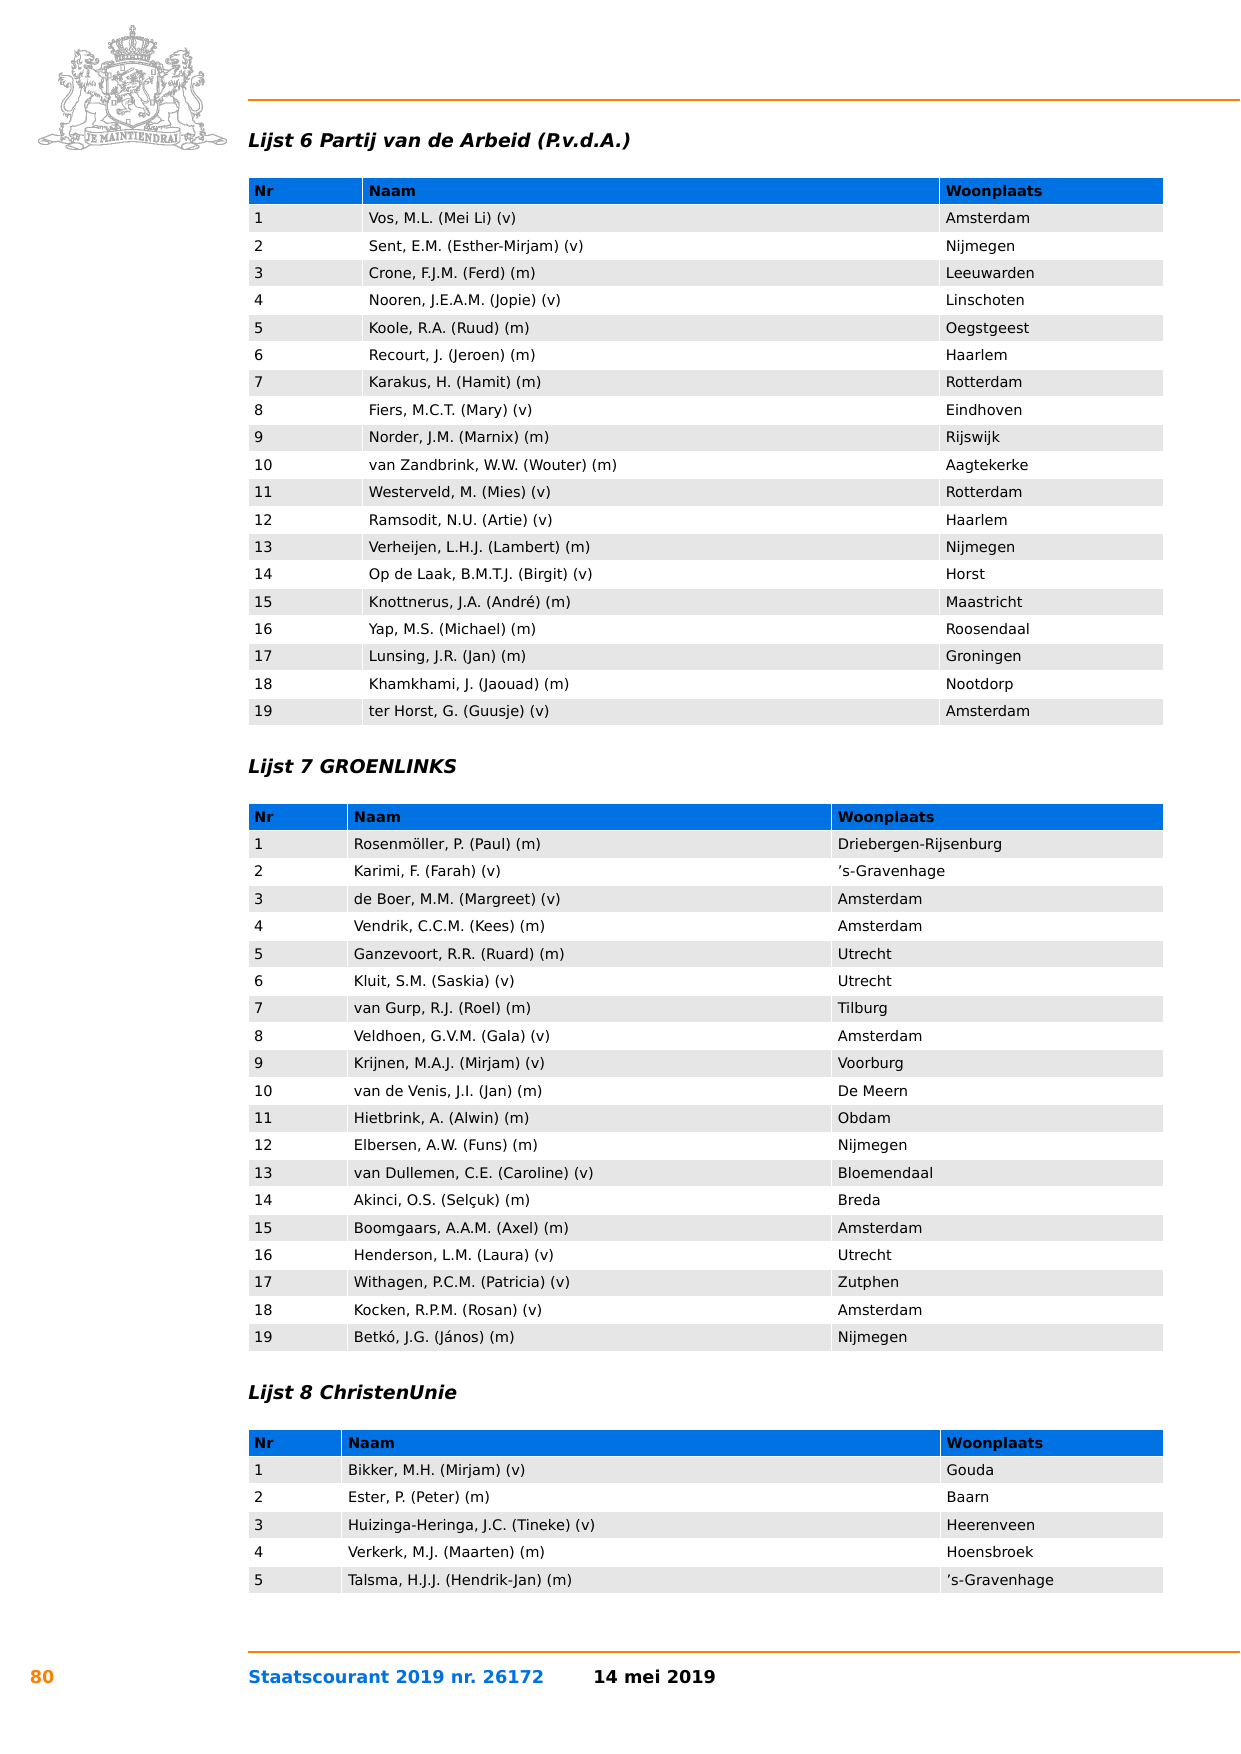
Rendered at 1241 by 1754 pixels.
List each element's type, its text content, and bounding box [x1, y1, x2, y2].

table_cell Amsterdam [832, 1297, 1163, 1323]
table_cell Ganzevoort, R.R. (Ruard) (m) [348, 941, 831, 967]
table_cell Vos, M.L. (Mei Li) (v) [363, 205, 939, 232]
table_cell Koole, R.A. (Ruud) (m) [363, 315, 939, 341]
table_cell ’s-Gravenhage [941, 1567, 1163, 1593]
table_cell 16 [249, 616, 362, 643]
table_cell 5 [249, 1567, 341, 1593]
table_cell Horst [940, 561, 1163, 588]
table_cell Haarlem [940, 342, 1163, 369]
table_header Nr [249, 1430, 341, 1456]
table_cell 12 [249, 507, 362, 533]
table_cell 19 [249, 1324, 347, 1351]
table_cell Knottnerus, J.A. (André) (m) [363, 589, 939, 615]
table_cell 1 [249, 1457, 341, 1483]
table_cell van Zandbrink, W.W. (Wouter) (m) [363, 452, 939, 478]
table_cell 6 [249, 968, 347, 994]
table_cell 11 [249, 479, 362, 506]
table_cell ter Horst, G. (Guusje) (v) [363, 699, 939, 725]
table_cell Obdam [832, 1105, 1163, 1132]
table_cell Utrecht [832, 941, 1163, 967]
table_cell Yap, M.S. (Michael) (m) [363, 616, 939, 643]
table_cell Gouda [941, 1457, 1163, 1483]
table_cell 17 [249, 1270, 347, 1296]
table_cell 1 [249, 205, 362, 232]
table_cell Amsterdam [832, 914, 1163, 940]
table_cell 12 [249, 1133, 347, 1159]
table_cell Westerveld, M. (Mies) (v) [363, 479, 939, 506]
table_cell 17 [249, 644, 362, 670]
table_cell Voorburg [832, 1050, 1163, 1077]
table_cell Krijnen, M.A.J. (Mirjam) (v) [348, 1050, 831, 1077]
table_cell Breda [832, 1188, 1163, 1214]
table_cell 14 [249, 1188, 347, 1214]
table_cell 11 [249, 1105, 347, 1132]
table_cell Karakus, H. (Hamit) (m) [363, 370, 939, 396]
table_cell ’s-Gravenhage [832, 859, 1163, 885]
table_header Naam [342, 1430, 940, 1456]
table_cell Khamkhami, J. (Jaouad) (m) [363, 671, 939, 697]
table_cell Maastricht [940, 589, 1163, 615]
table_cell 3 [249, 886, 347, 912]
table_header Naam [348, 804, 831, 830]
table_cell Elbersen, A.W. (Funs) (m) [348, 1133, 831, 1159]
table_cell Groningen [940, 644, 1163, 670]
subtitle Lijst 8 ChristenUnie [248, 1382, 1163, 1404]
table_cell Oegstgeest [940, 315, 1163, 341]
table_cell Eindhoven [940, 397, 1163, 423]
table_header Woonplaats [832, 804, 1163, 830]
table_cell Nijmegen [832, 1324, 1163, 1351]
table_cell Ester, P. (Peter) (m) [342, 1485, 940, 1511]
table_cell Betkó, J.G. (János) (m) [348, 1324, 831, 1351]
table_cell Rijswijk [940, 425, 1163, 451]
table_cell Heerenveen [941, 1512, 1163, 1538]
table_cell Henderson, L.M. (Laura) (v) [348, 1242, 831, 1268]
table_cell Kocken, R.P.M. (Rosan) (v) [348, 1297, 831, 1323]
table_cell 4 [249, 1539, 341, 1566]
table_cell 1 [249, 831, 347, 858]
table_cell Haarlem [940, 507, 1163, 533]
table_cell Amsterdam [832, 1023, 1163, 1049]
table_cell Huizinga-Heringa, J.C. (Tineke) (v) [342, 1512, 940, 1538]
table_cell Nijmegen [832, 1133, 1163, 1159]
table_cell Hietbrink, A. (Alwin) (m) [348, 1105, 831, 1132]
table_cell Rotterdam [940, 479, 1163, 506]
table_cell Vendrik, C.C.M. (Kees) (m) [348, 914, 831, 940]
picture [38, 25, 227, 150]
table_cell Amsterdam [832, 1215, 1163, 1241]
table_cell 2 [249, 859, 347, 885]
table_cell 7 [249, 370, 362, 396]
table_cell Linschoten [940, 288, 1163, 314]
table_cell Boomgaars, A.A.M. (Axel) (m) [348, 1215, 831, 1241]
table_cell Kluit, S.M. (Saskia) (v) [348, 968, 831, 994]
table_cell Amsterdam [940, 699, 1163, 725]
table_cell 4 [249, 914, 347, 940]
table_cell Bikker, M.H. (Mirjam) (v) [342, 1457, 940, 1483]
table_cell Roosendaal [940, 616, 1163, 643]
table_cell Zutphen [832, 1270, 1163, 1296]
table_cell Op de Laak, B.M.T.J. (Birgit) (v) [363, 561, 939, 588]
table_cell Crone, F.J.M. (Ferd) (m) [363, 260, 939, 286]
table_cell Rosenmöller, P. (Paul) (m) [348, 831, 831, 858]
table_header Nr [249, 178, 362, 204]
table_cell 2 [249, 1485, 341, 1511]
table_cell Utrecht [832, 1242, 1163, 1268]
table_cell Tilburg [832, 996, 1163, 1022]
table_cell Talsma, H.J.J. (Hendrik-Jan) (m) [342, 1567, 940, 1593]
table_cell Ramsodit, N.U. (Artie) (v) [363, 507, 939, 533]
table_cell Nijmegen [940, 534, 1163, 560]
table_cell 14 [249, 561, 362, 588]
table_cell Nooren, J.E.A.M. (Jopie) (v) [363, 288, 939, 314]
table_cell Withagen, P.C.M. (Patricia) (v) [348, 1270, 831, 1296]
table_cell Karimi, F. (Farah) (v) [348, 859, 831, 885]
table_cell 13 [249, 1160, 347, 1186]
table_cell Driebergen-Rijsenburg [832, 831, 1163, 858]
table_cell Aagtekerke [940, 452, 1163, 478]
table_cell Hoensbroek [941, 1539, 1163, 1566]
table_cell De Meern [832, 1078, 1163, 1104]
table_cell Recourt, J. (Jeroen) (m) [363, 342, 939, 369]
table_cell Baarn [941, 1485, 1163, 1511]
table_cell 5 [249, 941, 347, 967]
table_cell Rotterdam [940, 370, 1163, 396]
table_cell 6 [249, 342, 362, 369]
table_cell 16 [249, 1242, 347, 1268]
table_cell 10 [249, 1078, 347, 1104]
table_cell Sent, E.M. (Esther-Mirjam) (v) [363, 233, 939, 259]
table_cell Nijmegen [940, 233, 1163, 259]
table_cell Utrecht [832, 968, 1163, 994]
table_cell Nootdorp [940, 671, 1163, 697]
table_cell Amsterdam [832, 886, 1163, 912]
subtitle Lijst 7 GROENLINKS [248, 756, 1163, 778]
table_cell 4 [249, 288, 362, 314]
table_cell van de Venis, J.I. (Jan) (m) [348, 1078, 831, 1104]
table_cell Verkerk, M.J. (Maarten) (m) [342, 1539, 940, 1566]
table_cell Lunsing, J.R. (Jan) (m) [363, 644, 939, 670]
table_cell Verheijen, L.H.J. (Lambert) (m) [363, 534, 939, 560]
table_cell Veldhoen, G.V.M. (Gala) (v) [348, 1023, 831, 1049]
table_cell Fiers, M.C.T. (Mary) (v) [363, 397, 939, 423]
table_cell de Boer, M.M. (Margreet) (v) [348, 886, 831, 912]
table_cell 9 [249, 1050, 347, 1077]
table_cell 9 [249, 425, 362, 451]
table_cell 18 [249, 1297, 347, 1323]
table_cell 15 [249, 1215, 347, 1241]
table_cell Bloemendaal [832, 1160, 1163, 1186]
table_cell 13 [249, 534, 362, 560]
table_cell 15 [249, 589, 362, 615]
table_cell Norder, J.M. (Marnix) (m) [363, 425, 939, 451]
table_cell Amsterdam [940, 205, 1163, 232]
table_cell Akinci, O.S. (Selçuk) (m) [348, 1188, 831, 1214]
table_header Nr [249, 804, 347, 830]
table_cell van Gurp, R.J. (Roel) (m) [348, 996, 831, 1022]
table_header Naam [363, 178, 939, 204]
table_cell 2 [249, 233, 362, 259]
table_cell 10 [249, 452, 362, 478]
table_cell 18 [249, 671, 362, 697]
table_cell Leeuwarden [940, 260, 1163, 286]
table_cell 8 [249, 397, 362, 423]
table_header Woonplaats [940, 178, 1163, 204]
table_cell 19 [249, 699, 362, 725]
table_cell 3 [249, 1512, 341, 1538]
table_cell 8 [249, 1023, 347, 1049]
subtitle Lijst 6 Partij van de Arbeid (P.v.d.A.) [248, 130, 1163, 152]
table_cell 7 [249, 996, 347, 1022]
table_cell van Dullemen, C.E. (Caroline) (v) [348, 1160, 831, 1186]
table_cell 3 [249, 260, 362, 286]
table_cell 5 [249, 315, 362, 341]
table_header Woonplaats [941, 1430, 1163, 1456]
